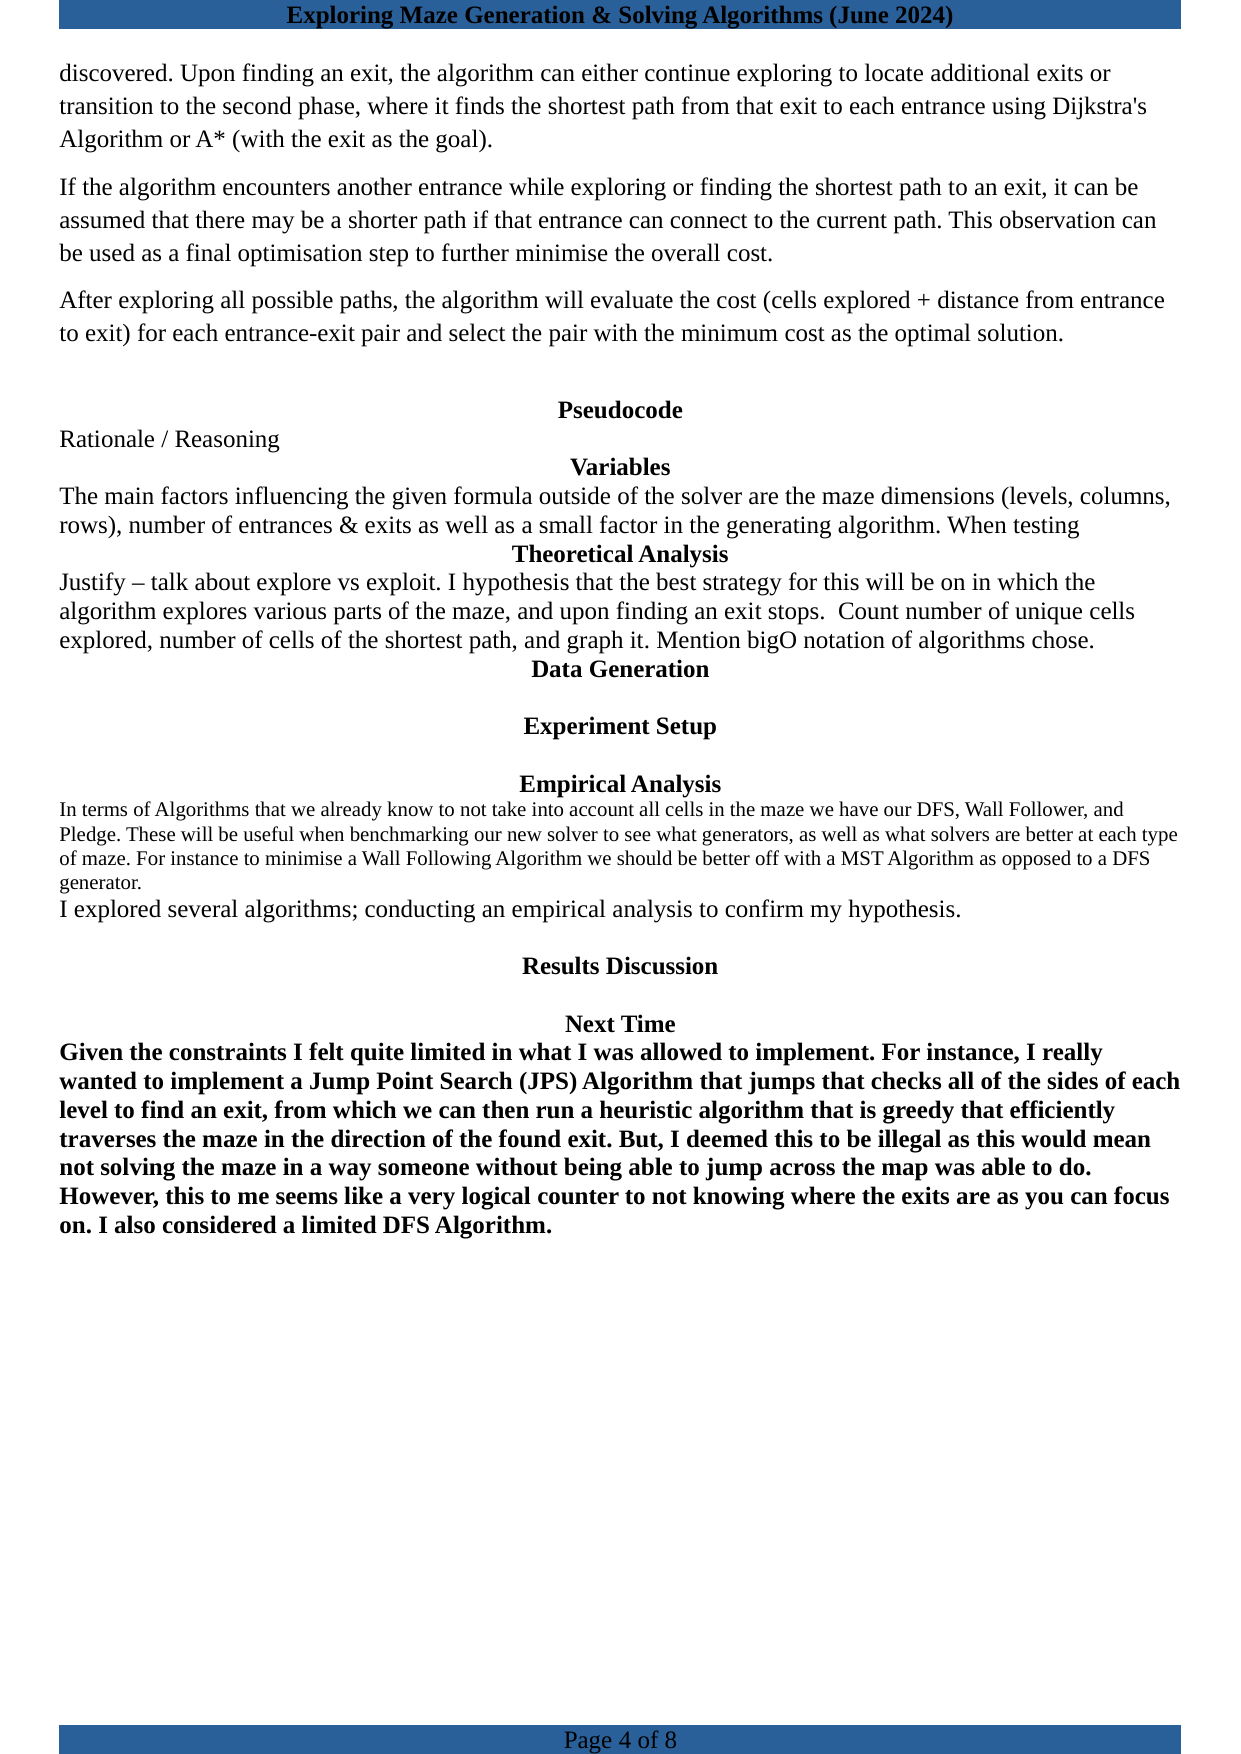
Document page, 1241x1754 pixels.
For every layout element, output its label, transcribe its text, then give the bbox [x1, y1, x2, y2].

text Given the constraints I felt quite limited in what I was allowed to implement. For instance, I really wanted to implement a Jump Point Search (JPS) Algorithm that jumps that checks all of the sides of each level to find an exit, from which we can then run a heuristic algorithm that is greedy that efficiently traverses the maze in the direction of the found exit. But, I deemed this to be illegal as this would mean not solving the maze in a way someone without being able to jump across the map was able to do. However, this to me seems like a very logical counter to not knowing where the exits are as you can focus on. I also considered a limited DFS Algorithm. [59, 1037, 1181, 1239]
text Justify – talk about explore vs exploit. I hypothesis that the best strategy for this will be on in which the algorithm explores various parts of the maze, and upon finding an exit stops. Count number of unique cells explored, number of cells of the shortest path, and graph it. Mention bigO notation of algorithms chose. [59, 567, 1181, 654]
text Rationale / Reasoning [59, 424, 1181, 452]
text Results Discussion [59, 951, 1181, 980]
text I explored several algorithms; conducting an empirical analysis to confirm my hypothesis. [59, 894, 1181, 922]
text Pseudocode [59, 395, 1181, 424]
text Empirical Analysis [59, 769, 1181, 797]
text Data Generation [59, 654, 1181, 682]
text Theoretical Analysis [59, 539, 1181, 567]
text In terms of Algorithms that we already know to not take into account all cells in the maze we have our DFS, Wall Follower, and Pledge. These will be useful when benchmarking our new solver to see what generators, as well as what solvers are better at each type of maze. For instance to minimise a Wall Following Algorithm we should be better off with a MST Algorithm as opposed to a DFS generator. [59, 797, 1181, 894]
text Variables [59, 452, 1181, 481]
text The main factors influencing the given formula outside of the solver are the maze dimensions (levels, columns, rows), number of entrances & exits as well as a small factor in the generating algorithm. When testing [59, 481, 1181, 539]
text Experiment Setup [59, 711, 1181, 740]
text Next Time [59, 1009, 1181, 1037]
text If the algorithm encounters another entrance while exploring or finding the shortest path to an exit, it can be assumed that there may be a shorter path if that entrance can connect to the current path. This observation can be used as a final optimisation step to further minimise the overall cost. [59, 172, 1181, 267]
text discovered. Upon finding an exit, the algorithm can either continue exploring to locate additional exits or transition to the second phase, where it finds the shortest path from that exit to each entrance using Dijkstra's Algorithm or A* (with the exit as the goal). [59, 58, 1181, 153]
text After exploring all possible paths, the algorithm will evaluate the cost (cells explored + distance from entrance to exit) for each entrance-exit pair and select the pair with the minimum cost as the optimal solution. [59, 286, 1181, 347]
